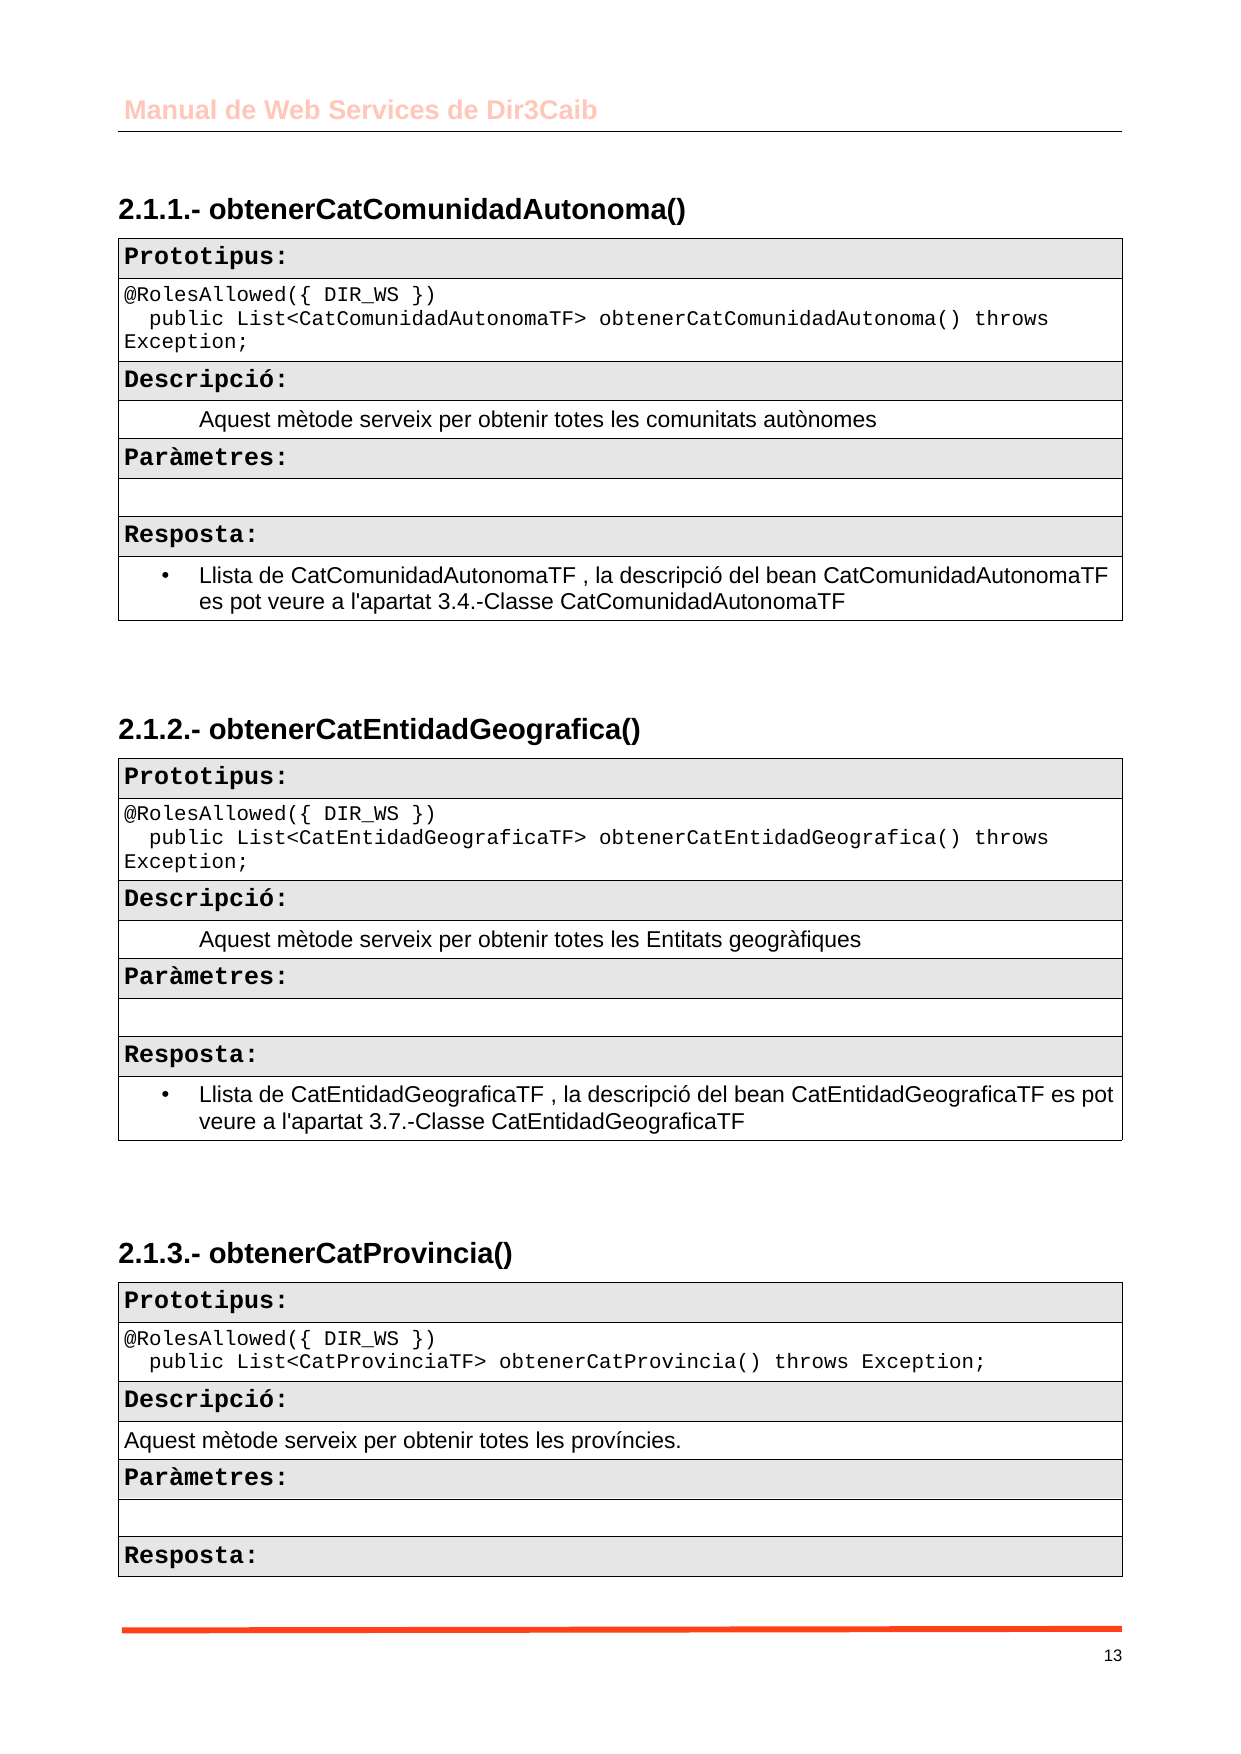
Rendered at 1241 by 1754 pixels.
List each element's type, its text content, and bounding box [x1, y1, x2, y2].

table_cell Resposta: [119, 1537, 1122, 1576]
table_cell [119, 999, 1122, 1036]
table_cell Paràmetres: [119, 959, 1122, 998]
subtitle obtenerCatProvincia() [118, 1236, 1122, 1269]
table_cell @RolesAllowed({ DIR_WS }) public List<CatComunidadAutonomaTF> obtenerCatComunidadAutonoma() throws Exception; [119, 279, 1122, 361]
subtitle obtenerCatComunidadAutonoma() [118, 192, 1122, 226]
table_cell Aquest mètode serveix per obtenir totes les comunitats autònomes [119, 401, 1122, 438]
table_cell Aquest mètode serveix per obtenir totes les Entitats geogràfiques [119, 921, 1122, 958]
table_cell @RolesAllowed({ DIR_WS }) public List<CatEntidadGeograficaTF> obtenerCatEntidadGeografica() throws Exception; [119, 799, 1122, 880]
table_cell Descripció: [119, 881, 1122, 920]
table_cell Descripció: [119, 1382, 1122, 1421]
table_cell [119, 1500, 1122, 1536]
table_header Prototipus: [119, 759, 1122, 798]
table_cell Resposta: [119, 1037, 1122, 1076]
table_cell [119, 479, 1122, 516]
table_cell @RolesAllowed({ DIR_WS }) public List<CatProvinciaTF> obtenerCatProvincia() throws Exception; [119, 1323, 1122, 1381]
subtitle obtenerCatEntidadGeografica() [118, 712, 1122, 745]
table_cell Paràmetres: [119, 1460, 1122, 1498]
table_cell Aquest mètode serveix per obtenir totes les províncies. [119, 1422, 1122, 1459]
table_cell Llista de CatComunidadAutonomaTF , la descripció del bean CatComunidadAutonomaTF es pot veure a l'apartat 3.4.-Classe CatComunidadAutonomaTF [119, 557, 1122, 620]
table_header Prototipus: [119, 1283, 1122, 1322]
table_cell Resposta: [119, 517, 1122, 556]
table_cell Paràmetres: [119, 439, 1122, 478]
table_header Prototipus: [119, 239, 1122, 278]
table_cell Llista de CatEntidadGeograficaTF , la descripció del bean CatEntidadGeograficaTF es pot veure a l'apartat 3.7.-Classe CatEntidadGeograficaTF [119, 1077, 1122, 1140]
table_cell Descripció: [119, 362, 1122, 400]
